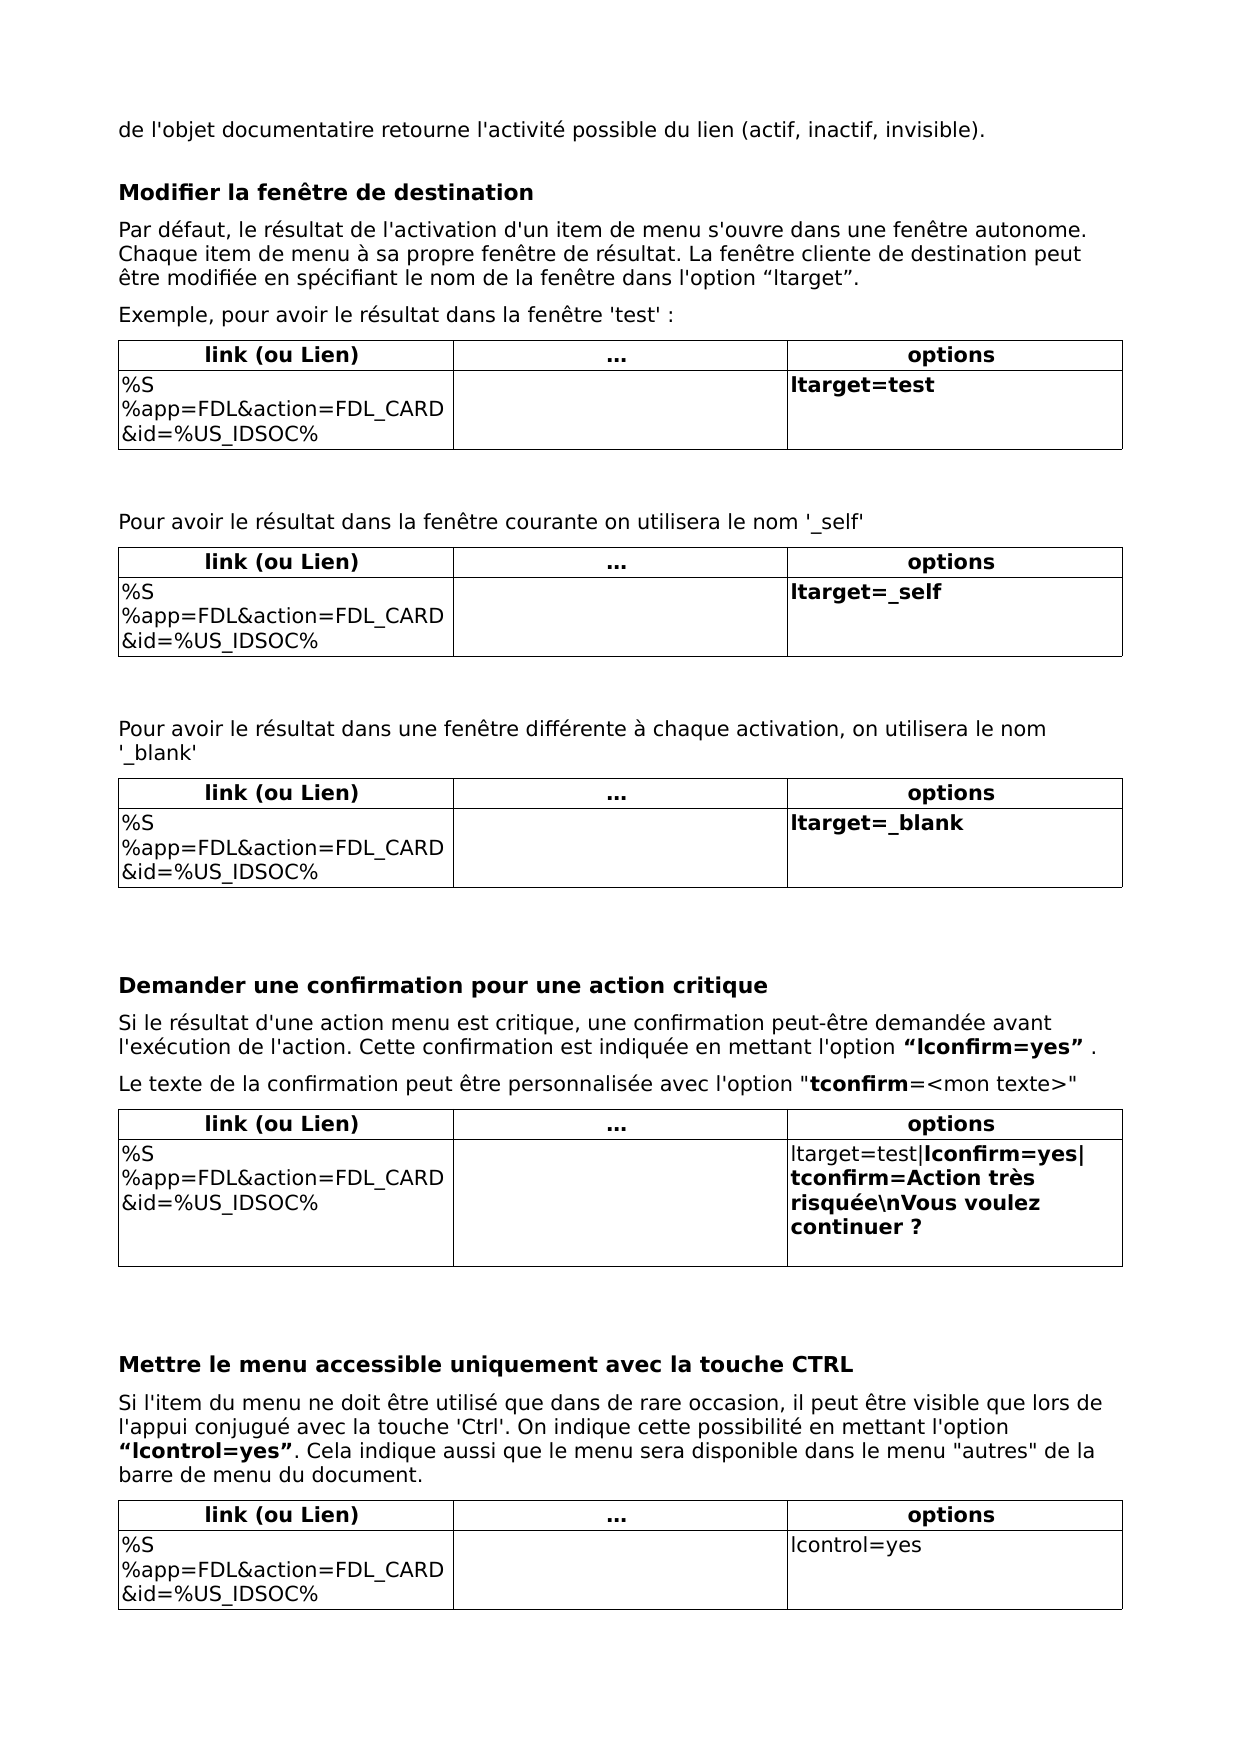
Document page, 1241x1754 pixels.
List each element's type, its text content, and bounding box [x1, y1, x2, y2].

table_header options [788, 1110, 1122, 1139]
table_header … [454, 1501, 787, 1530]
table_cell [454, 1531, 787, 1609]
table_header … [454, 548, 787, 577]
table_cell %S%app=FDL&action=FDL_CARD&id=%US_IDSOC% [119, 809, 453, 887]
subtitle Mettre le menu accessible uniquement avec la touche CTRL [118, 1353, 1122, 1378]
subtitle Modifier la fenêtre de destination [118, 180, 1122, 205]
table_cell ltarget=test [788, 371, 1122, 449]
table_header options [788, 548, 1122, 577]
text Exemple, pour avoir le résultat dans la fenêtre 'test' : [118, 303, 1122, 327]
text Si le résultat d'une action menu est critique, une confirmation peut-être demandée avant l'exécution de l'action. Cette confirmation est indiquée en mettant l'option “lconfirm=yes” . [118, 1011, 1122, 1060]
table_cell ltarget=_blank [788, 809, 1122, 887]
table_cell ltarget=test|lconfirm=yes|tconfirm=Action très risquée\nVous voulez continuer ? [788, 1140, 1122, 1266]
table_cell [454, 371, 787, 449]
table_cell %S%app=FDL&action=FDL_CARD&id=%US_IDSOC% [119, 1140, 453, 1266]
table_cell ltarget=_self [788, 578, 1122, 656]
table_header … [454, 1110, 787, 1139]
table_cell %S%app=FDL&action=FDL_CARD&id=%US_IDSOC% [119, 1531, 453, 1609]
table_cell lcontrol=yes [788, 1531, 1122, 1609]
table_header options [788, 341, 1122, 370]
table_header … [454, 779, 787, 808]
text Le texte de la confirmation peut être personnalisée avec l'option "tconfirm=<mon texte>" [118, 1072, 1122, 1096]
table_header options [788, 779, 1122, 808]
table_header link (ou Lien) [119, 1501, 453, 1530]
text Par défaut, le résultat de l'activation d'un item de menu s'ouvre dans une fenêtre autonome. Chaque item de menu à sa propre fenêtre de résultat. La fenêtre cliente de destination peut être modifiée en spécifiant le nom de la fenêtre dans l'option “ltarget”. [118, 218, 1122, 291]
table_cell %S%app=FDL&action=FDL_CARD&id=%US_IDSOC% [119, 578, 453, 656]
table_header link (ou Lien) [119, 548, 453, 577]
text de l'objet documentatire retourne l'activité possible du lien (actif, inactif, invisible). [118, 118, 1122, 142]
text Pour avoir le résultat dans la fenêtre courante on utilisera le nom '_self' [118, 510, 1122, 534]
table_cell [454, 578, 787, 656]
table_header options [788, 1501, 1122, 1530]
table_cell [454, 1140, 787, 1266]
table_header link (ou Lien) [119, 341, 453, 370]
text Si l'item du menu ne doit être utilisé que dans de rare occasion, il peut être visible que lors de l'appui conjugué avec la touche 'Ctrl'. On indique cette possibilité en mettant l'option “lcontrol=yes”. Cela indique aussi que le menu sera disponible dans le menu "autres" de la barre de menu du document. [118, 1391, 1122, 1488]
table_cell %S%app=FDL&action=FDL_CARD&id=%US_IDSOC% [119, 371, 453, 449]
subtitle Demander une confirmation pour une action critique [118, 973, 1122, 999]
table_header link (ou Lien) [119, 1110, 453, 1139]
table_header link (ou Lien) [119, 779, 453, 808]
text Pour avoir le résultat dans une fenêtre différente à chaque activation, on utilisera le nom '_blank' [118, 717, 1122, 766]
table_cell [454, 809, 787, 887]
table_header … [454, 341, 787, 370]
